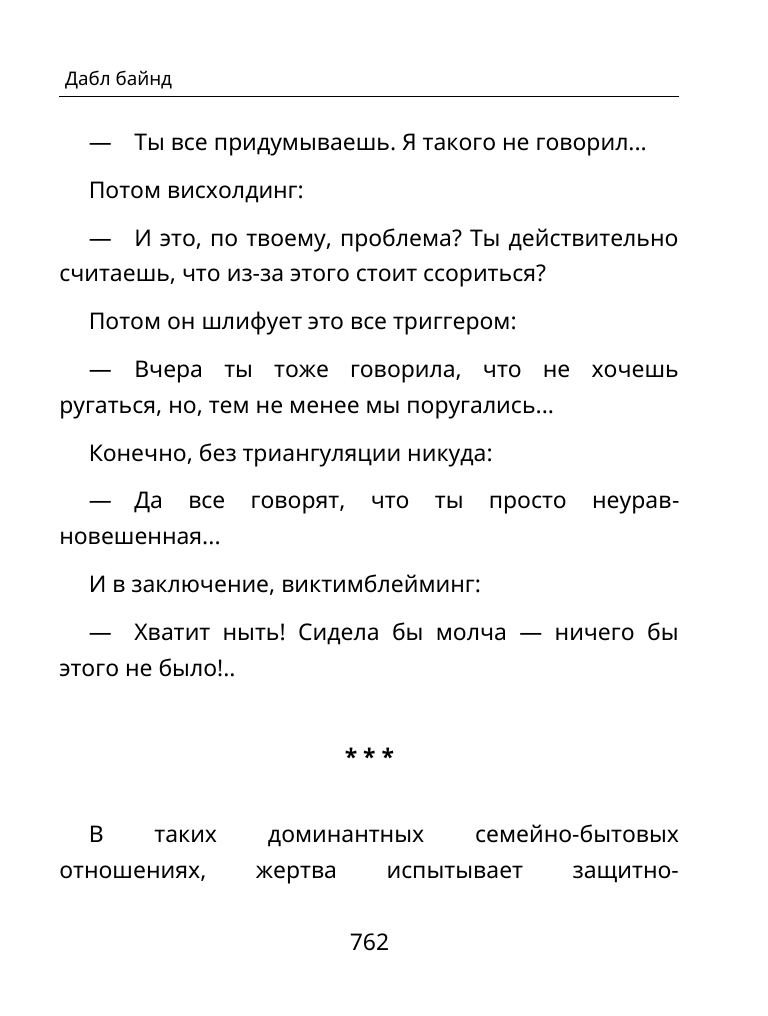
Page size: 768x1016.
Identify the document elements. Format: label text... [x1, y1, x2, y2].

list И это, по твоему, проблема? Ты действительно считаешь, что из-за этого стоит ссориться? [59, 221, 679, 289]
list Хватит ныть! Сидела бы молча — ничего бы этого не было!.. [59, 616, 679, 683]
text И в заключение, виктимблейминг: [59, 568, 679, 599]
text Потом висхолдинг: [59, 174, 679, 205]
text Конечно, без триангуляции никуда: [59, 436, 679, 468]
text Потом он шлифует это все триггером: [59, 305, 679, 336]
text В таких доминантных семейно-бытовых отношениях, жертва испытывает защитно- [59, 818, 679, 886]
list Вчера ты тоже говорила, что не хочешь ругаться, но, тем не менее мы поругались... [59, 353, 679, 420]
list Да все говорят, что ты просто неурав­новешенная... [59, 484, 679, 551]
subtitle * * * [59, 741, 679, 772]
list Ты все придумываешь. Я такого не говорил... [59, 126, 679, 157]
